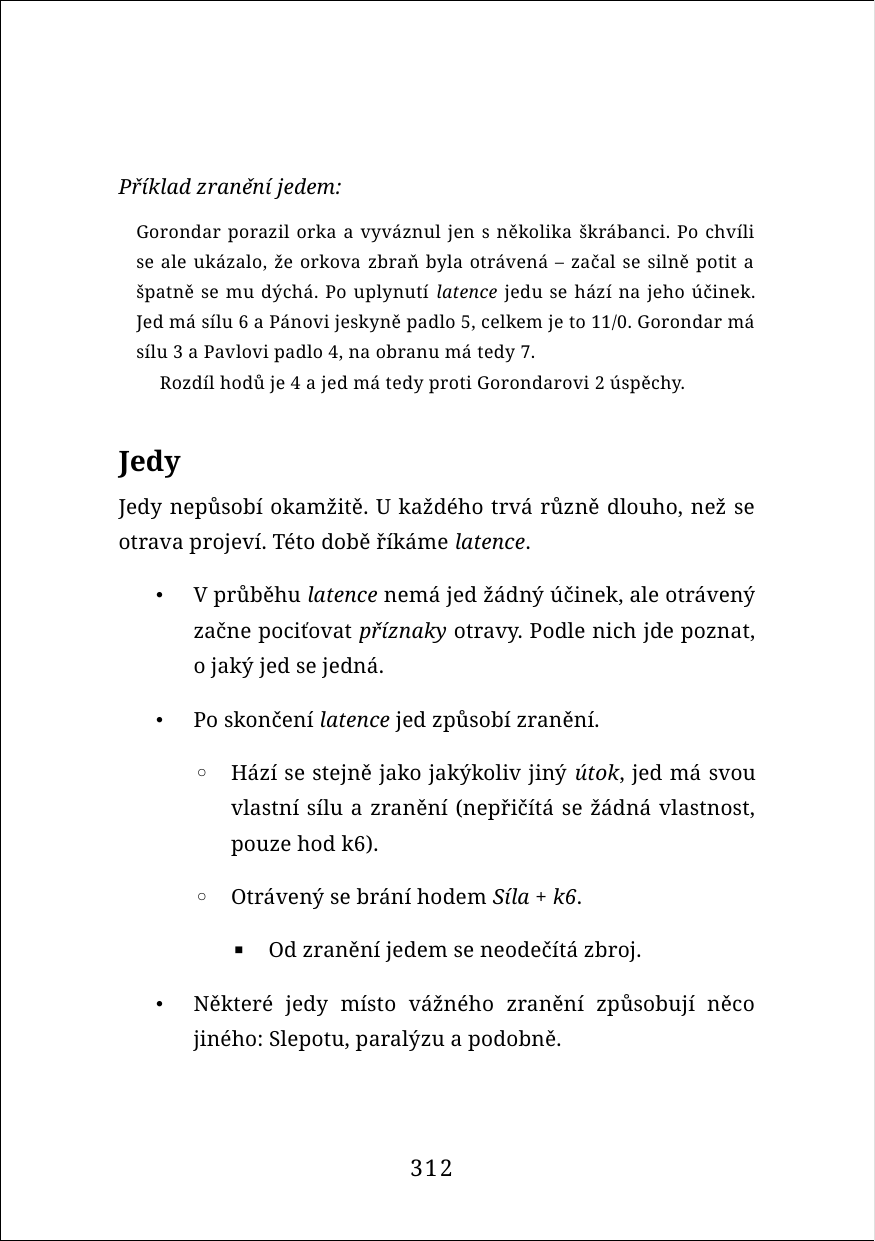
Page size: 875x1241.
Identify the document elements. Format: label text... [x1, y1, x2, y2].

list Po skončení latence jed způsobí zranění. [156, 705, 756, 733]
list Hází se stejně jako jakýkoliv jiný útok, jed má svou vlastní sílu a zranění (nepřičítá se žádná vlastnost, pouze hod k6). [193, 758, 756, 857]
subtitle Jedy [118, 442, 756, 480]
list Otrávený se brání hodem Síla + k6. [193, 882, 756, 911]
text Jedy nepůsobí okamžitě. U každého trvá různě dlouho, než se otrava projeví. Této době říkáme latence. [118, 492, 756, 556]
list Od zranění jedem se neodečítá zbroj. [231, 936, 756, 964]
text Příklad zranění jedem: [118, 172, 756, 200]
text Gorondar porazil orka a vyváznul jen s několika škrábanci. Po chvíli se ale ukázalo, že orkova zbraň byla otrávená – začal se silně potit a špatně se mu dýchá. Po uplynutí latence jedu se hází na jeho účinek. Jed má sílu 6 a Pánovi jeskyně padlo 5, celkem je to 11/0. Gorondar má sílu 3 a Pavlovi padlo 4, na obranu má tedy 7. Rozdíl hodů je 4 a jed má tedy proti Gorondarovi 2 úspěchy. [136, 219, 756, 394]
list V průběhu latence nemá jed žádný účinek, ale otrávený začne pociťovat příznaky otravy. Podle nich jde poznat, o jaký jed se jedná. [156, 581, 756, 680]
list Některé jedy místo vážného zranění způsobují něco jiného: Slepotu, paralýzu a podobně. [156, 989, 756, 1053]
